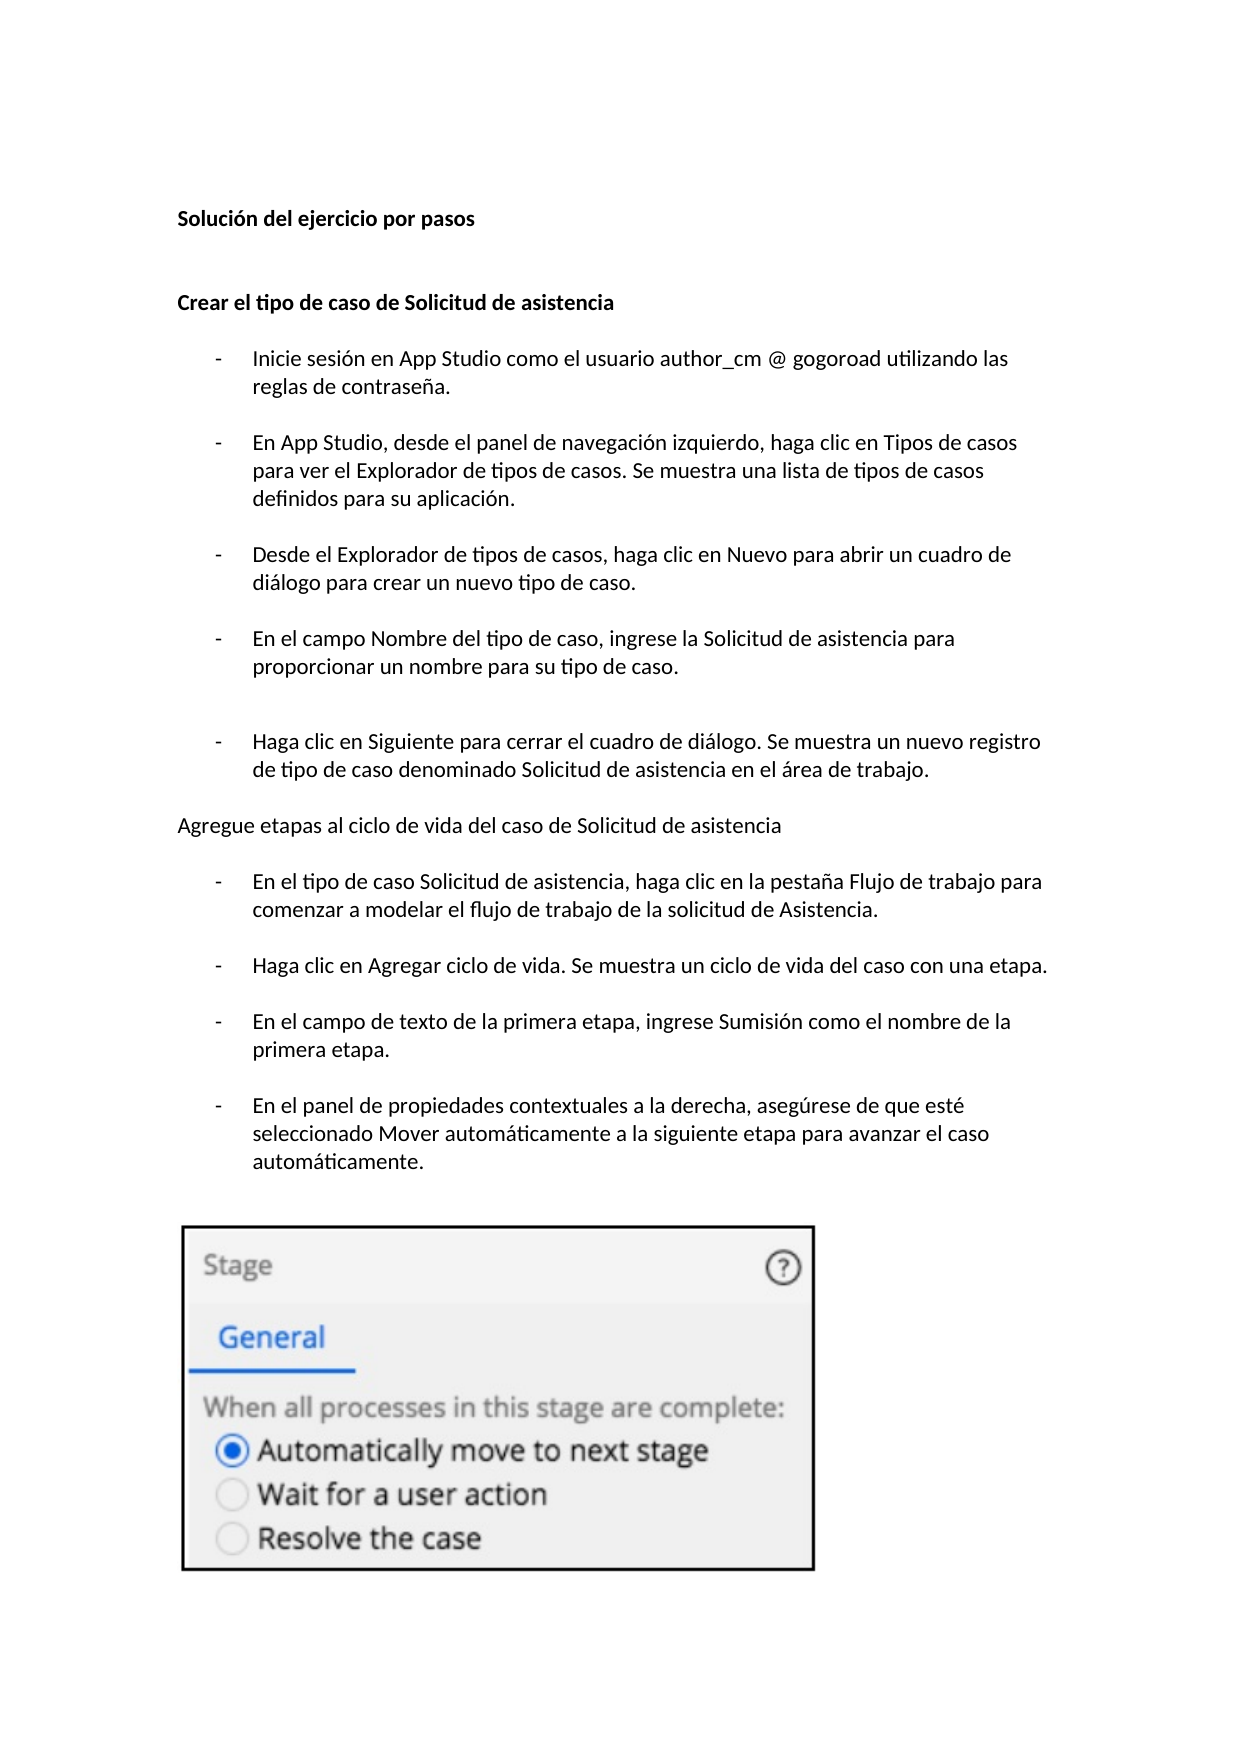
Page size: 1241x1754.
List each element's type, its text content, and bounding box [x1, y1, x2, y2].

picture [177, 1222, 820, 1576]
list En el campo de texto de la primera etapa, ingrese Sumisión como el nombre de la primera etapa. [215, 1007, 1063, 1063]
list En el campo Nombre del tipo de caso, ingrese la Solicitud de asistencia para proporcionar un nombre para su tipo de caso. [215, 624, 1063, 680]
list Haga clic en Siguiente para cerrar el cuadro de diálogo. Se muestra un nuevo registro de tipo de caso denominado Solicitud de asistencia en el área de trabajo. [215, 727, 1063, 783]
text Crear el tipo de caso de Solicitud de asistencia [177, 288, 1063, 316]
list En el tipo de caso Solicitud de asistencia, haga clic en la pestaña Flujo de trabajo para comenzar a modelar el flujo de trabajo de la solicitud de Asistencia. [215, 867, 1063, 923]
list En el panel de propiedades contextuales a la derecha, asegúrese de que esté seleccionado Mover automáticamente a la siguiente etapa para avanzar el caso automáticamente. [215, 1091, 1063, 1175]
list Desde el Explorador de tipos de casos, haga clic en Nuevo para abrir un cuadro de diálogo para crear un nuevo tipo de caso. [215, 540, 1063, 596]
list En App Studio, desde el panel de navegación izquierdo, haga clic en Tipos de casos para ver el Explorador de tipos de casos. Se muestra una lista de tipos de casos definidos para su aplicación. [215, 428, 1063, 512]
text Solución del ejercicio por pasos [177, 204, 1063, 232]
list Haga clic en Agregar ciclo de vida. Se muestra un ciclo de vida del caso con una etapa. [215, 951, 1063, 979]
list Inicie sesión en App Studio como el usuario author_cm @ gogoroad utilizando las reglas de contraseña. [215, 344, 1063, 400]
text Agregue etapas al ciclo de vida del caso de Solicitud de asistencia [177, 811, 1063, 839]
